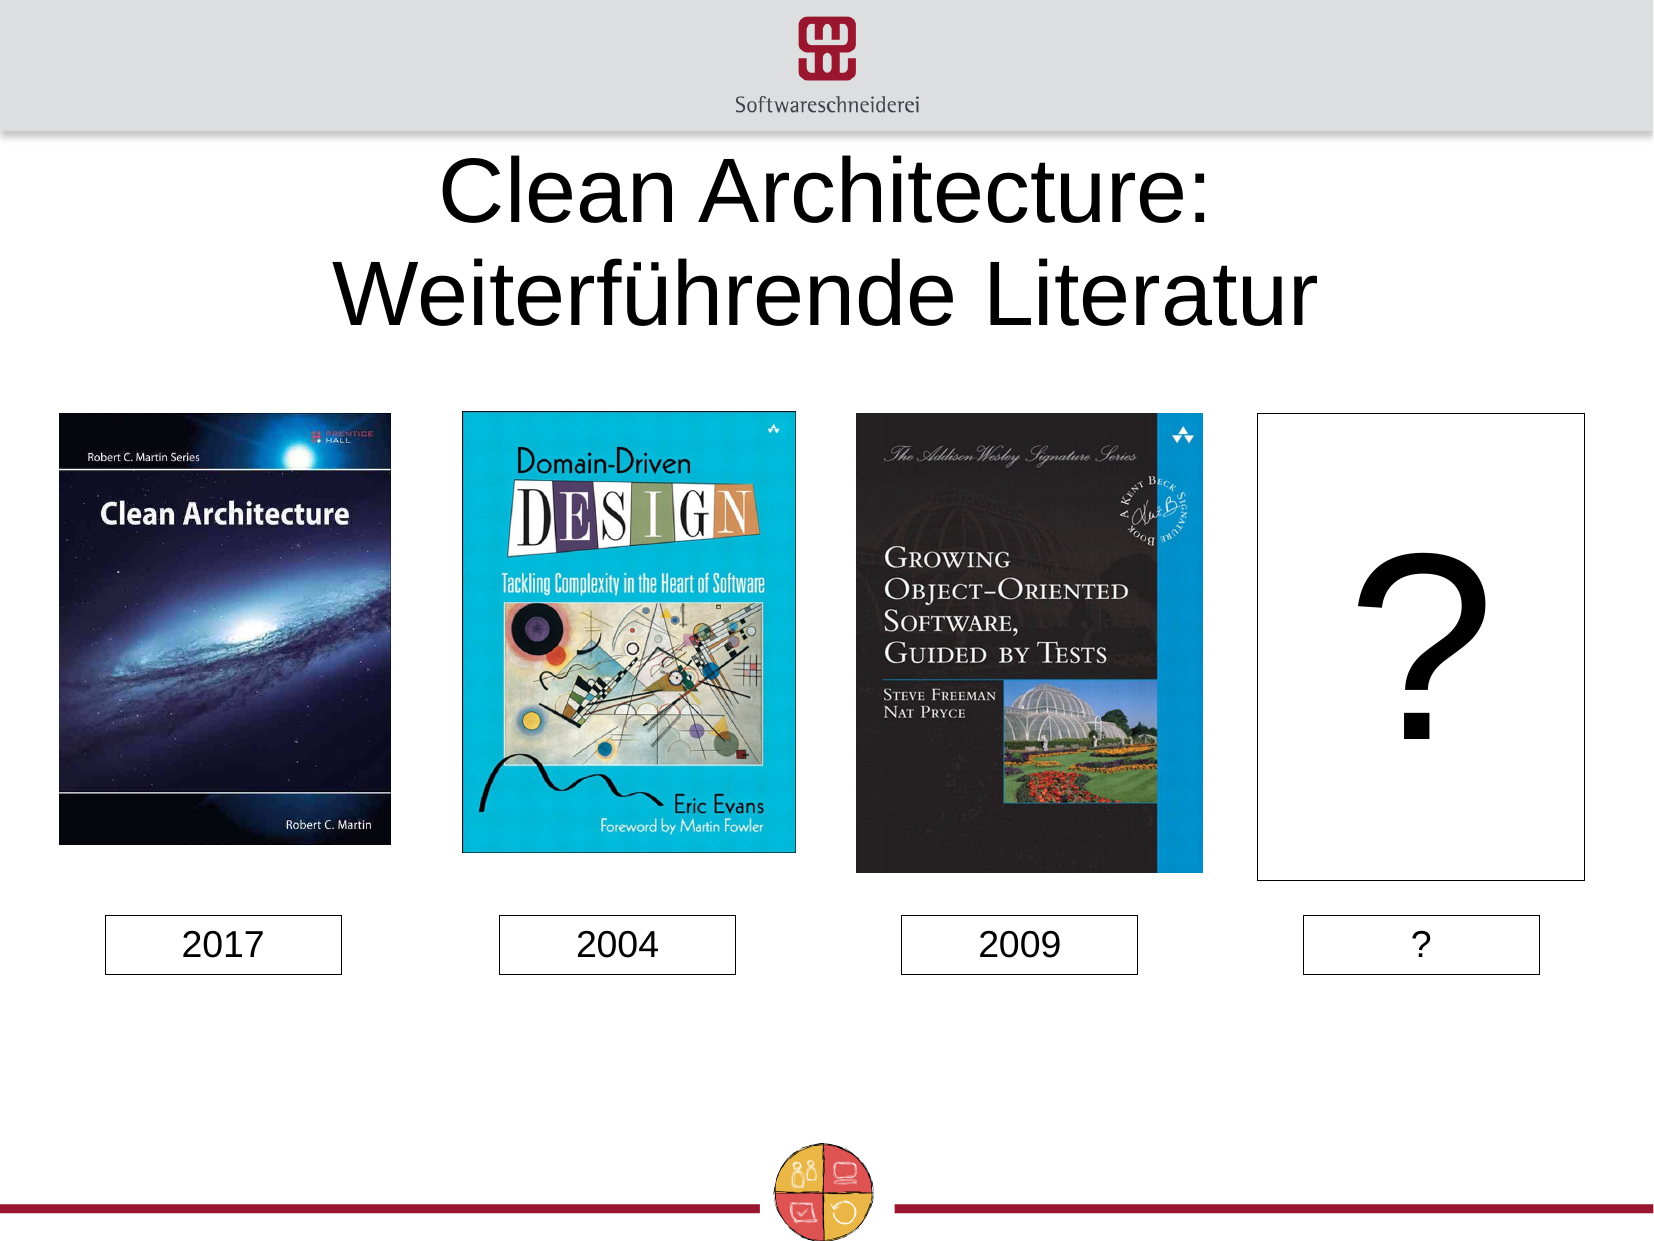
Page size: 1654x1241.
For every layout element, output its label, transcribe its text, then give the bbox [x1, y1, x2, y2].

text_box ? [1303, 915, 1540, 975]
text_box 2017 [105, 915, 342, 975]
title Clean Architecture: Weiterführende Literatur [82, 139, 1571, 346]
text_box 2004 [499, 915, 736, 975]
picture [0, 0, 1654, 1241]
text_box 2009 [901, 915, 1138, 975]
text_box ? [1258, 413, 1585, 881]
